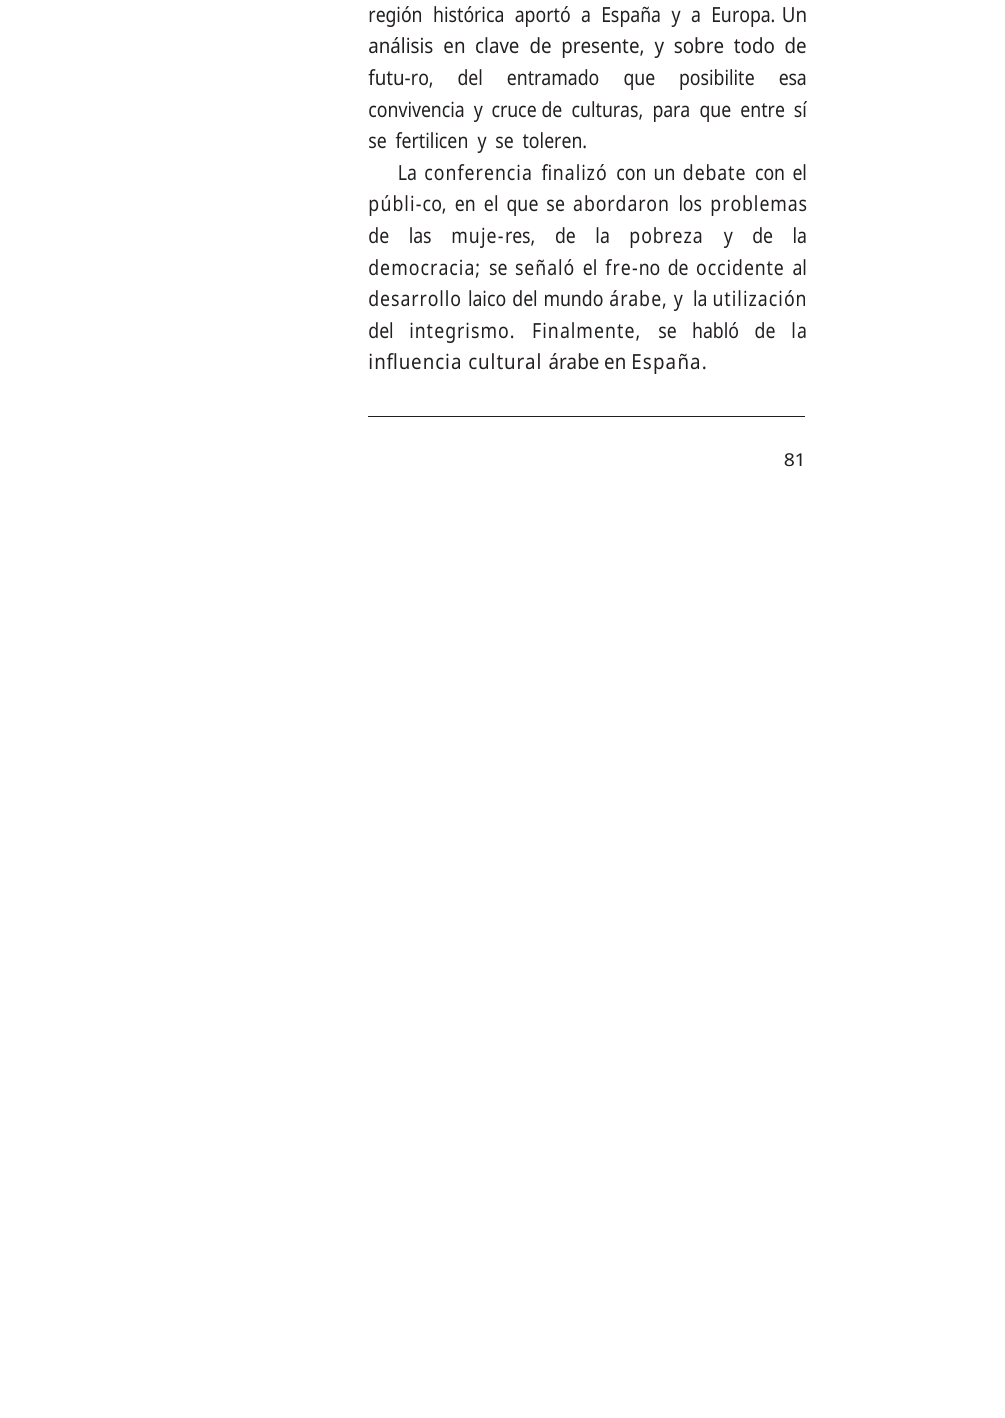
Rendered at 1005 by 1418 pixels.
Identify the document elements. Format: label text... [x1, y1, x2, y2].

text La conferencia finalizó con un debate con el públi-co, en el que se abordaron los problemas de las muje-res, de la pobreza y de la democracia; se señaló el fre-no de occidente al desarrollo laico del mundo árabe, y la utilización del integrismo. Finalmente, se habló de la influencia cultural árabe en España. [368, 158, 807, 376]
text 81 [103, 448, 806, 472]
text región histórica aportó a España y a Europa. Un análisis en clave de presente, y sobre todo de futu-ro, del entramado que posibilite esa convivencia y cruce de culturas, para que entre sí se fertilicen y se toleren. [368, 0, 807, 155]
